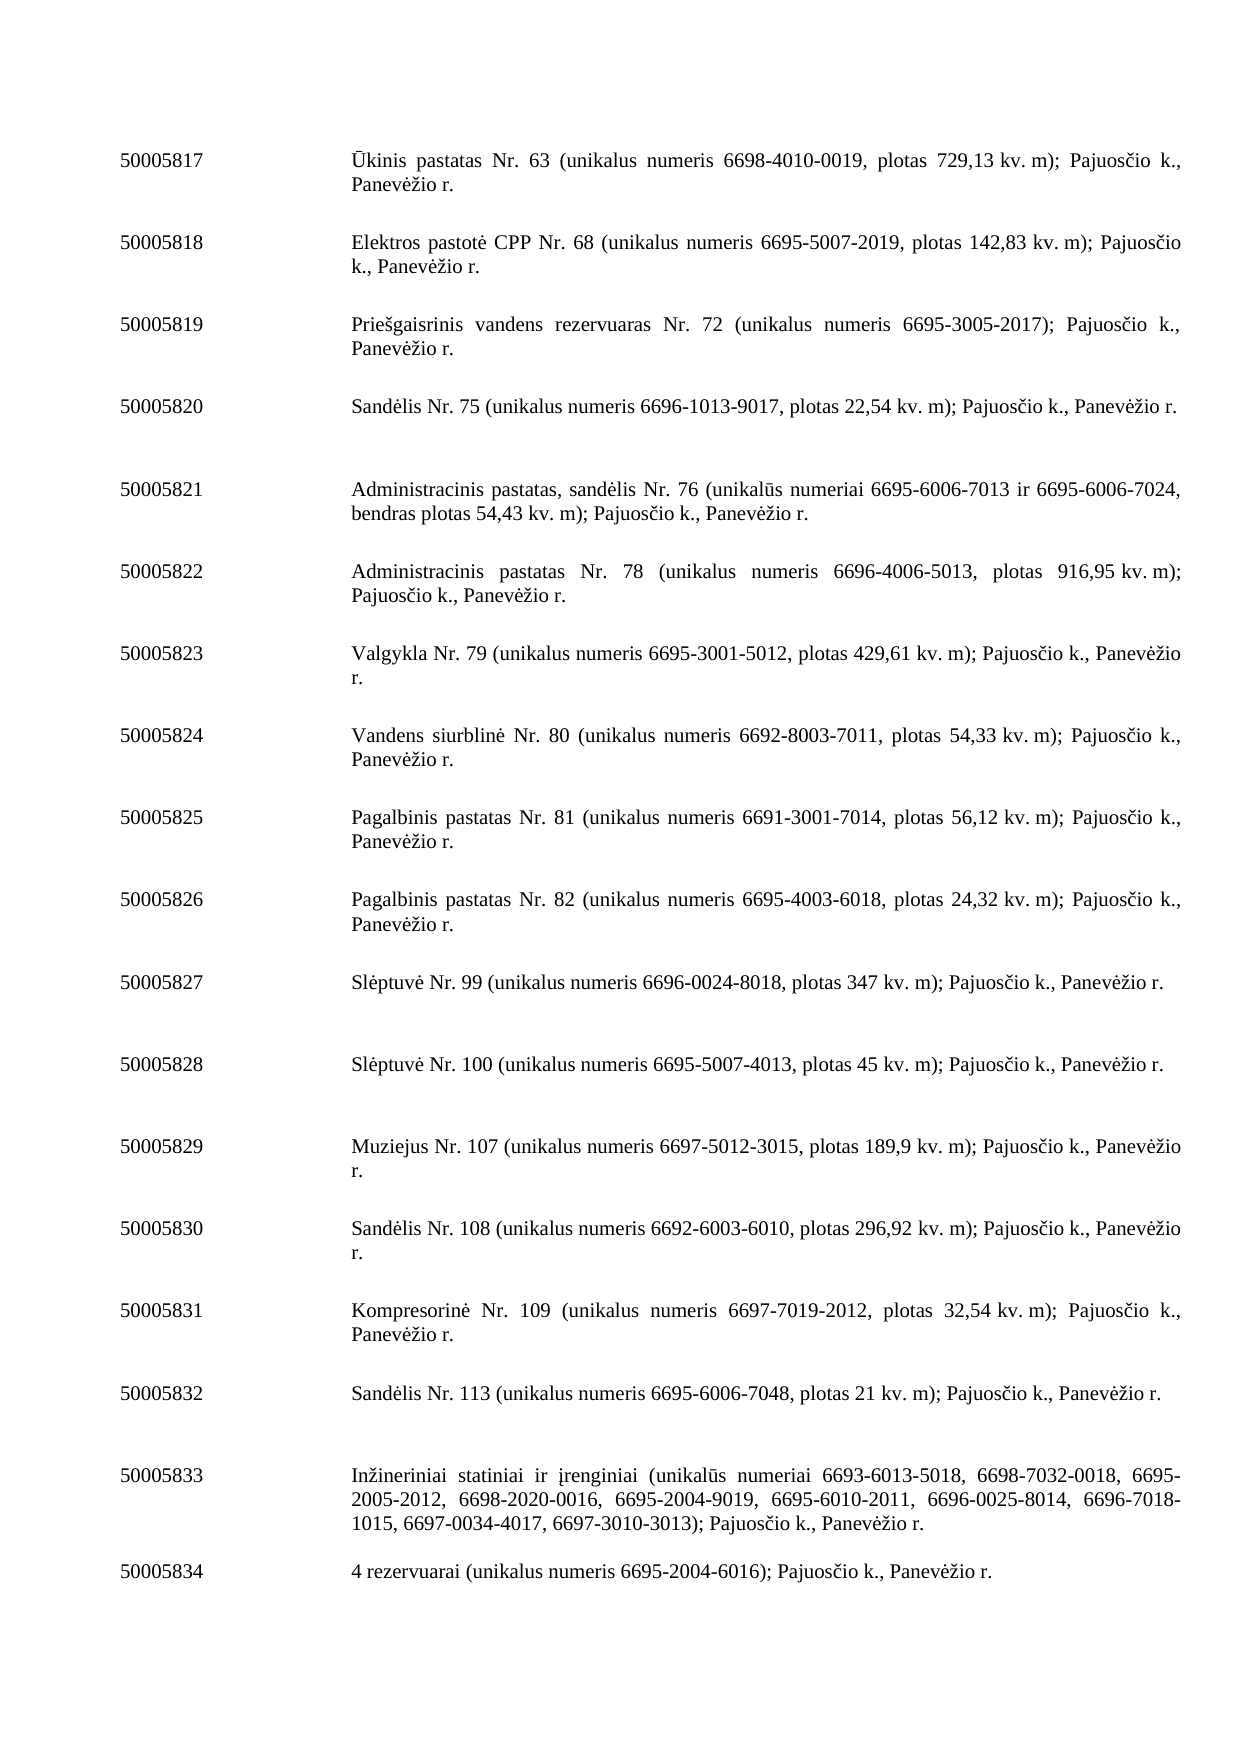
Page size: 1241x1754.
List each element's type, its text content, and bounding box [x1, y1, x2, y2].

table_cell [1193, 1298, 1211, 1381]
table_cell 50005826 Pagalbinis pastatas Nr. 82 (unikalus numeris 6695-4003-6018, plotas 24,32 kv. m); Pajuosčio k., Panevėžio r. [101, 888, 1192, 969]
table_cell 50005832 Sandėlis Nr. 113 (unikalus numeris 6695-6006-7048, plotas 21 kv. m); Pajuosčio k., Panevėžio r. [101, 1381, 1192, 1463]
table_cell 50005817 Ūkinis pastatas Nr. 63 (unikalus numeris 6698-4010-0019, plotas 729,13 kv. m); Pajuosčio k., Panevėžio r. [101, 148, 1192, 230]
table_cell [1193, 312, 1211, 394]
table_cell 50005833 Inžineriniai statiniai ir įrenginiai (unikalūs numeriai 6693-6013-5018, 6698-7032-0018, 6695-2005-2012, 6698-2020-0016, 6695-2004-9019, 6695-6010-2011, 6696-0025-8014, 6696-7018-1015, 6697-0034-4017, 6697-3010-3013); Pajuosčio k., Panevėžio r. [101, 1463, 1192, 1559]
table_cell [1193, 805, 1211, 887]
table_cell [1193, 230, 1211, 312]
table_cell 50005829 Muziejus Nr. 107 (unikalus numeris 6697-5012-3015, plotas 189,9 kv. m); Pajuosčio k., Panevėžio r. [101, 1134, 1192, 1216]
table_cell 50005821 Administracinis pastatas, sandėlis Nr. 76 (unikalūs numeriai 6695-6006-7013 ir 6695-6006-7024, bendras plotas 54,43 kv. m); Pajuosčio k., Panevėžio r. [101, 476, 1192, 559]
table_cell 50005824 Vandens siurblinė Nr. 80 (unikalus numeris 6692-8003-7011, plotas 54,33 kv. m); Pajuosčio k., Panevėžio r. [101, 723, 1192, 805]
table_cell [1193, 1463, 1211, 1559]
table_cell [1193, 1559, 1211, 1641]
table_cell [1193, 1052, 1211, 1134]
table_cell [1193, 888, 1211, 969]
table_cell [1193, 1134, 1211, 1216]
table_cell 50005823 Valgykla Nr. 79 (unikalus numeris 6695-3001-5012, plotas 429,61 kv. m); Pajuosčio k., Panevėžio r. [101, 641, 1192, 723]
table_cell [1193, 394, 1211, 476]
table_cell 50005820 Sandėlis Nr. 75 (unikalus numeris 6696-1013-9017, plotas 22,54 kv. m); Pajuosčio k., Panevėžio r. [101, 394, 1192, 476]
table_cell 50005828 Slėptuvė Nr. 100 (unikalus numeris 6695-5007-4013, plotas 45 kv. m); Pajuosčio k., Panevėžio r. [101, 1052, 1192, 1134]
table_cell 50005818 Elektros pastotė CPP Nr. 68 (unikalus numeris 6695-5007-2019, plotas 142,83 kv. m); Pajuosčio k., Panevėžio r. [101, 230, 1192, 312]
table_cell [1193, 148, 1211, 230]
table_cell 50005825 Pagalbinis pastatas Nr. 81 (unikalus numeris 6691-3001-7014, plotas 56,12 kv. m); Pajuosčio k., Panevėžio r. [101, 805, 1192, 887]
table_cell 50005822 Administracinis pastatas Nr. 78 (unikalus numeris 6696-4006-5013, plotas 916,95 kv. m); Pajuosčio k., Panevėžio r. [101, 559, 1192, 641]
table_cell [1193, 970, 1211, 1052]
table_cell 50005834 4 rezervuarai (unikalus numeris 6695-2004-6016); Pajuosčio k., Panevėžio r. [101, 1559, 1192, 1641]
table_cell 50005819 Priešgaisrinis vandens rezervuaras Nr. 72 (unikalus numeris 6695-3005-2017); Pajuosčio k., Panevėžio r. [101, 312, 1192, 394]
table_cell [1193, 1216, 1211, 1298]
table_cell [1193, 723, 1211, 805]
table_cell 50005827 Slėptuvė Nr. 99 (unikalus numeris 6696-0024-8018, plotas 347 kv. m); Pajuosčio k., Panevėžio r. [101, 970, 1192, 1052]
table_cell [1193, 641, 1211, 723]
table_cell 50005830 Sandėlis Nr. 108 (unikalus numeris 6692-6003-6010, plotas 296,92 kv. m); Pajuosčio k., Panevėžio r. [101, 1216, 1192, 1298]
table_cell 50005831 Kompresorinė Nr. 109 (unikalus numeris 6697-7019-2012, plotas 32,54 kv. m); Pajuosčio k., Panevėžio r. [101, 1298, 1192, 1381]
table_cell [1193, 476, 1211, 559]
table_cell [1193, 559, 1211, 641]
table_cell [1193, 1381, 1211, 1463]
